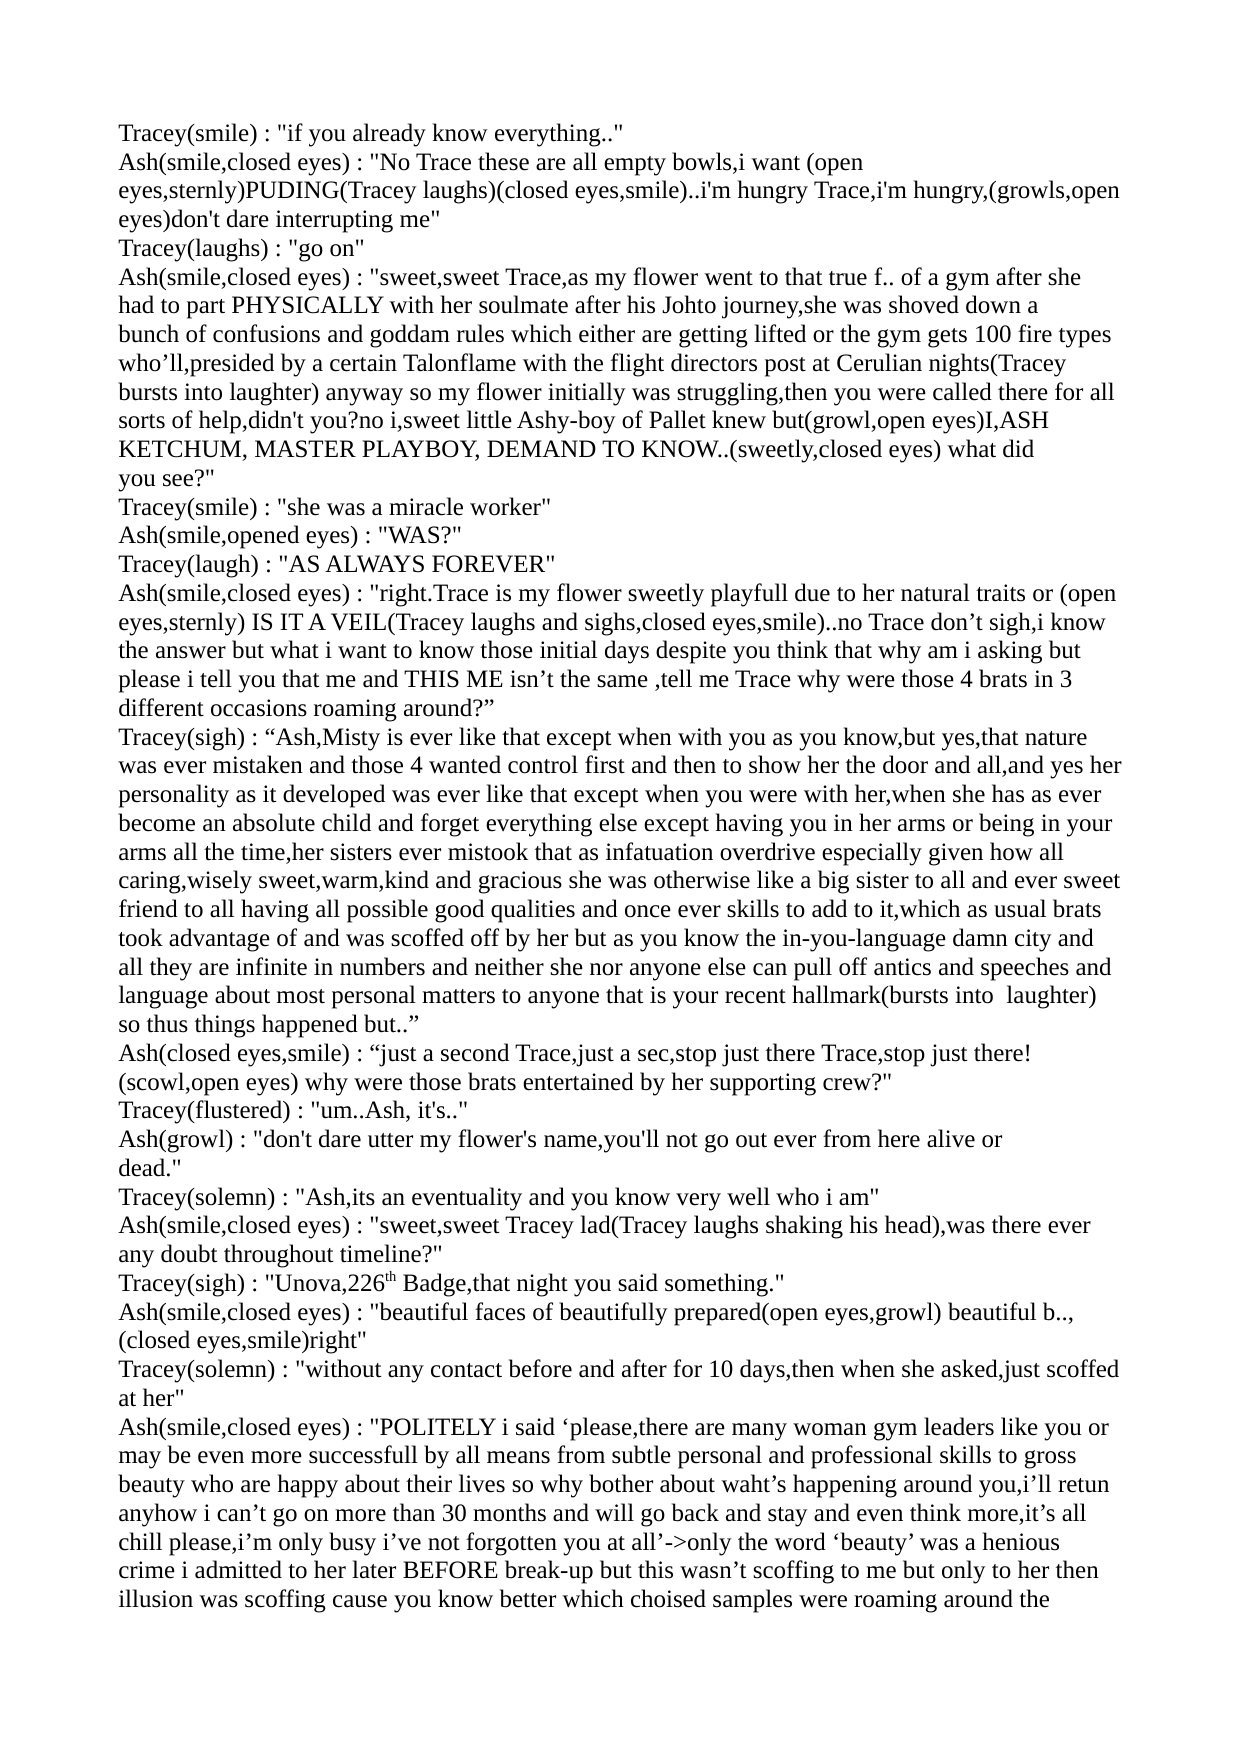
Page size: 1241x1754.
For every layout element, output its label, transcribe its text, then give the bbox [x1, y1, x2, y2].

text Ash(smile,opened eyes) : "WAS?" [118, 521, 1122, 549]
text Ash(smile,closed eyes) : "sweet,sweet Tracey lad(Tracey laughs shaking his head),was there ever [118, 1211, 1122, 1239]
text dead." [118, 1153, 1122, 1182]
text Ash(smile,closed eyes) : "POLITELY i said ‘please,there are many woman gym leaders like you or may be even more successfull by all means from subtle personal and professional skills to gross beauty who are happy about their lives so why bother about waht’s happening around you,i’ll retun anyhow i can’t go on more than 30 months and will go back and stay and even think more,it’s all chill please,i’m only busy i’ve not forgotten you at all’->only the word ‘beauty’ was a henious crime i admitted to her later BEFORE break-up but this wasn’t scoffing to me but only to her then illusion was scoffing cause you know better which choised samples were roaming around the [118, 1412, 1122, 1613]
text Tracey(solemn) : "without any contact before and after for 10 days,then when she asked,just scoffed at her" [118, 1354, 1122, 1412]
text Ash(smile,closed eyes) : "No Trace these are all empty bowls,i want (open eyes,sternly)PUDING(Tracey laughs)(closed eyes,smile)..i'm hungry Trace,i'm hungry,(growls,open eyes)don't dare interrupting me" [118, 147, 1122, 233]
text Tracey(solemn) : "Ash,its an eventuality and you know very well who i am" [118, 1182, 1122, 1211]
text bunch of confusions and goddam rules which either are getting lifted or the gym gets 100 fire types who’ll,presided by a certain Talonflame with the flight directors post at Cerulian nights(Tracey bursts into laughter) anyway so my flower initially was struggling,then you were called there for all sorts of help,didn't you?no i,sweet little Ashy-boy of Pallet knew but(growl,open eyes)I,ASH KETCHUM, MASTER PLAYBOY, DEMAND TO KNOW..(sweetly,closed eyes) what did [118, 319, 1122, 463]
text Tracey(smile) : "she was a miracle worker" [118, 492, 1122, 521]
text Tracey(smile) : "if you already know everything.." [118, 118, 1122, 147]
text you see?" [118, 463, 1122, 492]
text Ash(smile,closed eyes) : "beautiful faces of beautifully prepared(open eyes,growl) beautiful b..,(closed eyes,smile)right" [118, 1297, 1122, 1354]
text Tracey(sigh) : “Ash,Misty is ever like that except when with you as you know,but yes,that nature was ever mistaken and those 4 wanted control first and then to show her the door and all,and yes her personality as it developed was ever like that except when you were with her,when she has as ever become an absolute child and forget everything else except having you in her arms or being in your arms all the time,her sisters ever mistook that as infatuation overdrive especially given how all caring,wisely sweet,warm,kind and gracious she was otherwise like a big sister to all and ever sweet friend to all having all possible good qualities and once ever skills to add to it,which as usual brats took advantage of and was scoffed off by her but as you know the in-you-language damn city and all they are infinite in numbers and neither she nor anyone else can pull off antics and speeches and language about most personal matters to anyone that is your recent hallmark(bursts into laughter) so thus things happened but..” [118, 722, 1122, 1038]
text Ash(smile,closed eyes) : "sweet,sweet Trace,as my flower went to that true f.. of a gym after she had to part PHYSICALLY with her soulmate after his Johto journey,she was shoved down a [118, 262, 1122, 319]
text Ash(growl) : "don't dare utter my flower's name,you'll not go out ever from here alive or [118, 1124, 1122, 1153]
text any doubt throughout timeline?" [118, 1239, 1122, 1268]
text Ash(closed eyes,smile) : “just a second Trace,just a sec,stop just there Trace,stop just there!(scowl,open eyes) why were those brats entertained by her supporting crew?" [118, 1038, 1122, 1096]
text Ash(smile,closed eyes) : "right.Trace is my flower sweetly playfull due to her natural traits or (open eyes,sternly) IS IT A VEIL(Tracey laughs and sighs,closed eyes,smile)..no Trace don’t sigh,i know the answer but what i want to know those initial days despite you think that why am i asking but please i tell you that me and THIS ME isn’t the same ,tell me Trace why were those 4 brats in 3 different occasions roaming around?” [118, 578, 1122, 722]
text Tracey(flustered) : "um..Ash, it's.." [118, 1096, 1122, 1124]
text Tracey(laughs) : "go on" [118, 233, 1122, 262]
text Tracey(laugh) : "AS ALWAYS FOREVER" [118, 549, 1122, 578]
text Tracey(sigh) : "Unova,226th Badge,that night you said something." [118, 1268, 1122, 1297]
